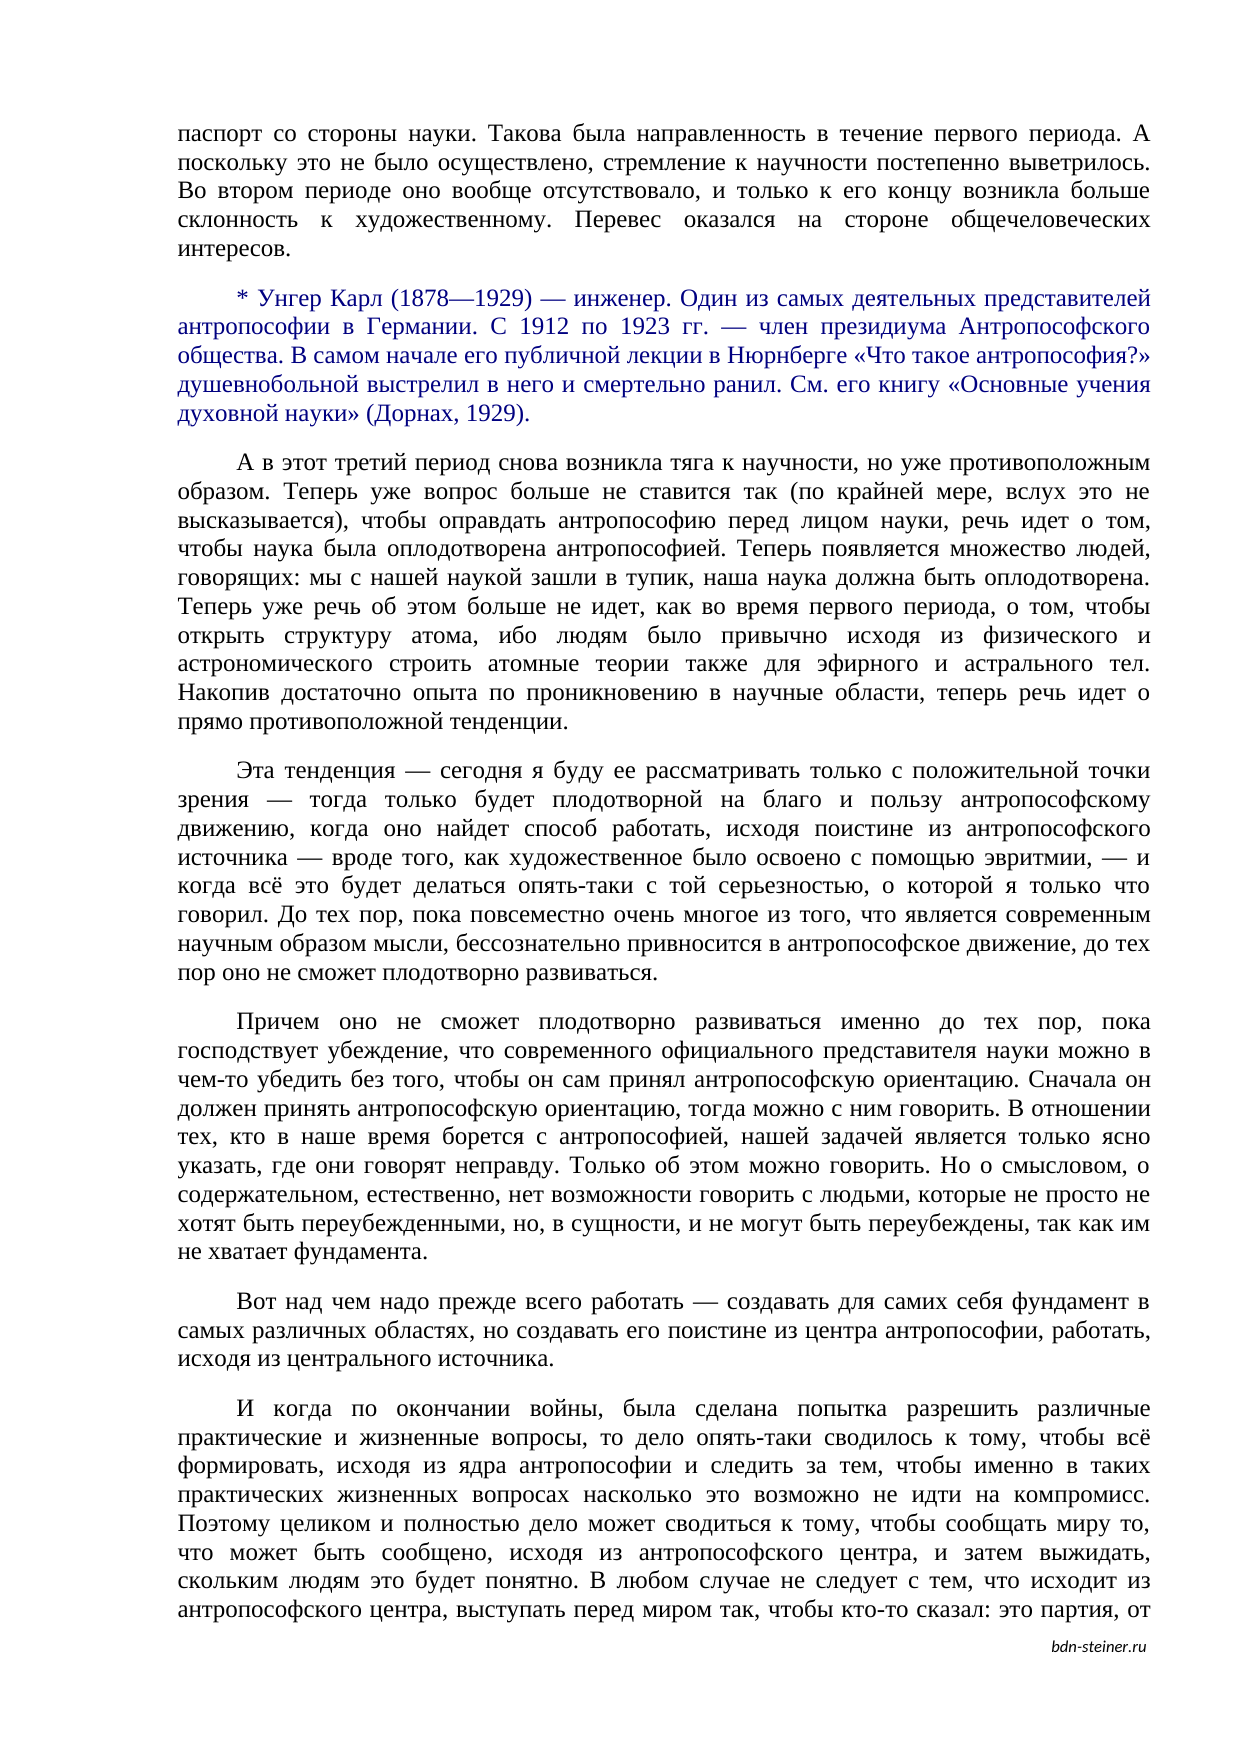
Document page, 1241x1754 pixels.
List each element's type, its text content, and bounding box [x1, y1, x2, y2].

text Вот над чем надо прежде всего работать — создавать для самих себя фундамент в самых различных областях, но создавать его поистине из центра антропософии, работать, исходя из центрального источника. [177, 1286, 1152, 1372]
text Эта тенденция — сегодня я буду ее рассматривать только с положительной точки зрения — тогда только будет плодотворной на благо и пользу антропософскому движению, когда оно найдет способ работать, исходя поистине из антропософского источника — вроде того, как художественное было освоено с помощью эвритмии, — и когда всё это будет делаться опять-таки с той серьезностью, о которой я только что говорил. До тех пор, пока повсеместно очень многое из того, что является современным научным образом мысли, бессознательно привносится в антропософское движение, до тех пор оно не сможет плодотворно развиваться. [177, 756, 1152, 986]
text А в этот третий период снова возникла тяга к научности, но уже противоположным образом. Теперь уже вопрос больше не ставится так (по крайней мере, вслух это не высказывается), чтобы оправдать антропософию перед лицом науки, речь идет о том, чтобы наука была оплодотворена антропософией. Теперь появляется множество людей, говорящих: мы с нашей наукой зашли в тупик, наша наука должна быть оплодотворена. Теперь уже речь об этом больше не идет, как во время первого периода, о том, чтобы открыть структуру атома, ибо людям было привычно исходя из физического и астрономического строить атомные теории также для эфирного и астрального тел. Накопив достаточно опыта по проникновению в научные области, теперь речь идет о прямо противоположной тенденции. [177, 447, 1152, 735]
text * Унгер Карл (1878—1929) — инженер. Один из самых деятельных представителей антропософии в Германии. С 1912 по 1923 гг. — член президиума Антропософского общества. В самом начале его публичной лекции в Нюрнберге «Что такое антропософия?» душевнобольной выстрелил в него и смертельно ранил. См. его книгу «Основные учения духовной науки» (Дорнах, 1929). [177, 283, 1152, 426]
text паспорт со стороны науки. Такова была направленность в течение первого периода. А поскольку это не было осуществлено, стремление к научности постепенно выветрилось. Во втором периоде оно вообще отсутствовало, и только к его концу возникла больше склонность к художественному. Перевес оказался на стороне общечеловеческих интересов. [177, 118, 1152, 262]
text Причем оно не сможет плодотворно развиваться именно до тех пор, пока господствует убеждение, что современного официального представителя науки можно в чем-то убедить без того, чтобы он сам принял антропософскую ориентацию. Сначала он должен принять антропософскую ориентацию, тогда можно с ним говорить. В отношении тех, кто в наше время борется с антропософией, нашей задачей является только ясно указать, где они говорят неправду. Только об этом можно говорить. Но о смысловом, о содержательном, естественно, нет возможности говорить с людьми, которые не просто не хотят быть переубежденными, но, в сущности, и не могут быть переубеждены, так как им не хватает фундамента. [177, 1006, 1152, 1265]
text И когда по окончании войны, была сделана попытка разрешить различные практические и жизненные вопросы, то дело опять-таки сводилось к тому, чтобы всё формировать, исходя из ядра антропософии и следить за тем, чтобы именно в таких практических жизненных вопросах насколько это возможно не идти на компромисс. Поэтому целиком и полностью дело может сводиться к тому, чтобы сообщать миру то, что может быть сообщено, исходя из антропософского центра, и затем выжидать, скольким людям это будет понятно. В любом случае не следует с тем, что исходит из антропософского центра, выступать перед миром так, чтобы кто-то сказал: это партия, от [177, 1393, 1152, 1623]
